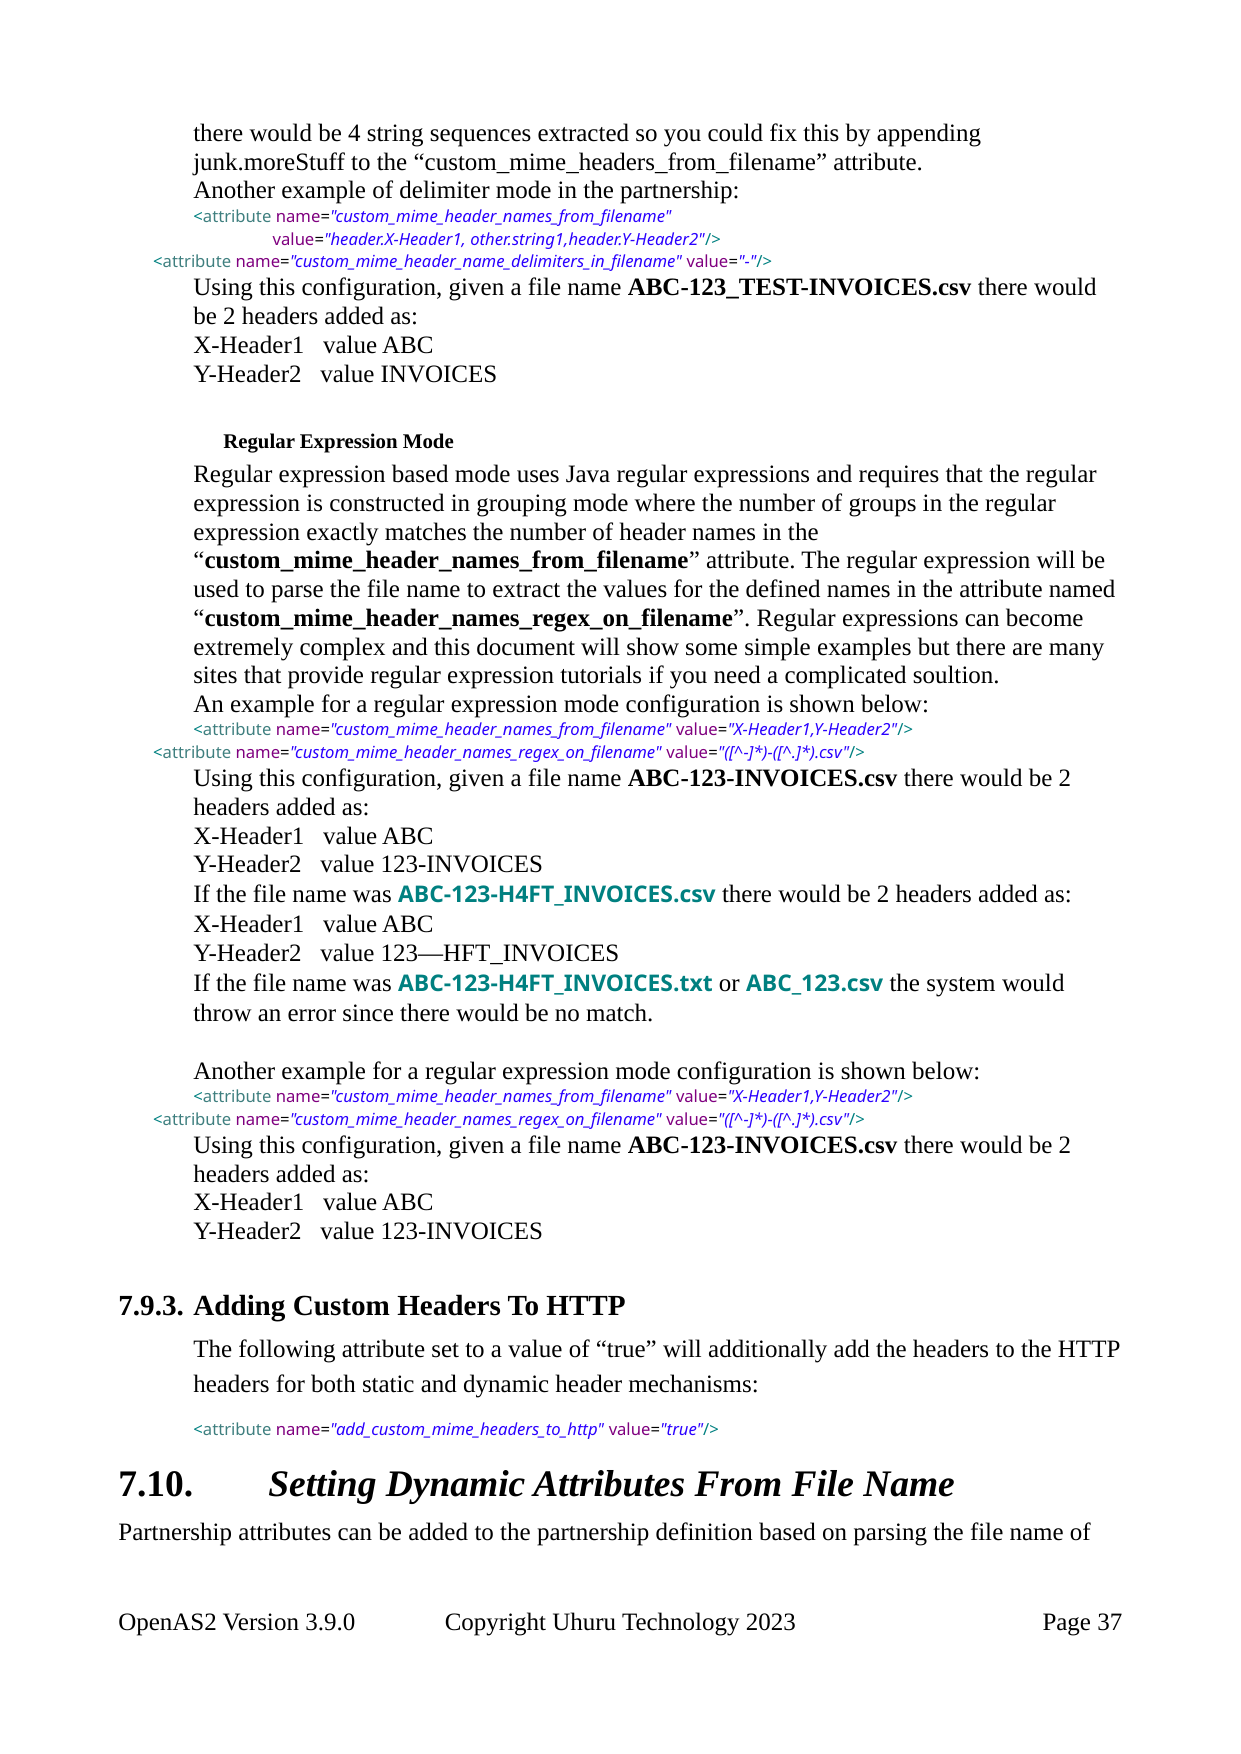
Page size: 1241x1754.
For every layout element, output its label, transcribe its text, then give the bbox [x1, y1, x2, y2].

subtitle Regular Expression Mode [118, 429, 1122, 453]
text <attribute name="custom_mime_header_names_regex_on_filename" value="([^-]*)-([^.]*).csv"/> [118, 741, 1122, 763]
text Partnership attributes can be added to the partnership definition based on parsing the file name of [118, 1517, 1122, 1546]
text <attribute name="custom_mime_header_name_delimiters_in_filename" value="-"/> [118, 250, 1122, 272]
text value="header.X-Header1, other.string1,header.Y-Header2"/> [193, 227, 1122, 250]
text If the file name was ABC-123-H4FT_INVOICES.csv there would be 2 headers added as: X-Header1 value ABC Y-Header2 value 123—HFT_INVOICES [193, 878, 1122, 967]
text <attribute name="custom_mime_header_names_from_filename" value="X-Header1,Y-Header2"/> [193, 1084, 1122, 1107]
text Regular expression based mode uses Java regular expressions and requires that the regular expression is constructed in grouping mode where the number of groups in the regular expression exactly matches the number of header names in the “custom_mime_header_names_from_filename” attribute. The regular expression will be used to parse the file name to extract the values for the defined names in the attribute named “custom_mime_header_names_regex_on_filename”. Regular expressions can become extremely complex and this document will show some simple examples but there are many sites that provide regular expression tutorials if you need a complicated soultion. [193, 459, 1122, 689]
text Another example of delimiter mode in the partnership: [193, 176, 1122, 204]
text Using this configuration, given a file name ABC-123-INVOICES.csv there would be 2 headers added as: X-Header1 value ABC Y-Header2 value 123-INVOICES [193, 1130, 1122, 1245]
text The following attribute set to a value of “true” will additionally add the headers to the HTTP headers for both static and dynamic header mechanisms: [193, 1334, 1122, 1397]
text Using this configuration, given a file name ABC-123-INVOICES.csv there would be 2 headers added as: X-Header1 value ABC Y-Header2 value 123-INVOICES [193, 763, 1122, 878]
text <attribute name="custom_mime_header_names_from_filename" [193, 204, 1122, 227]
text <attribute name="custom_mime_header_names_regex_on_filename" value="([^-]*)-([^.]*).csv"/> [118, 1107, 1122, 1130]
text An example for a regular expression mode configuration is shown below: [193, 689, 1122, 718]
text there would be 4 string sequences extracted so you could fix this by appending junk.moreStuff to the “custom_mime_headers_from_filename” attribute. [193, 118, 1122, 176]
text If the file name was ABC-123-H4FT_INVOICES.txt or ABC_123.csv the system would throw an error since there would be no match. [193, 967, 1122, 1027]
text Another example for a regular expression mode configuration is shown below: [193, 1056, 1122, 1084]
subtitle Setting Dynamic Attributes From File Name [118, 1461, 1122, 1504]
text <attribute name="add_custom_mime_headers_to_http" value="true"/> [193, 1418, 1122, 1441]
text Using this configuration, given a file name ABC-123_TEST-INVOICES.csv there would be 2 headers added as: X-Header1 value ABC Y-Header2 value INVOICES [193, 272, 1122, 387]
text <attribute name="custom_mime_header_names_from_filename" value="X-Header1,Y-Header2"/> [193, 718, 1122, 741]
subtitle Adding Custom Headers To HTTP [118, 1288, 1122, 1322]
